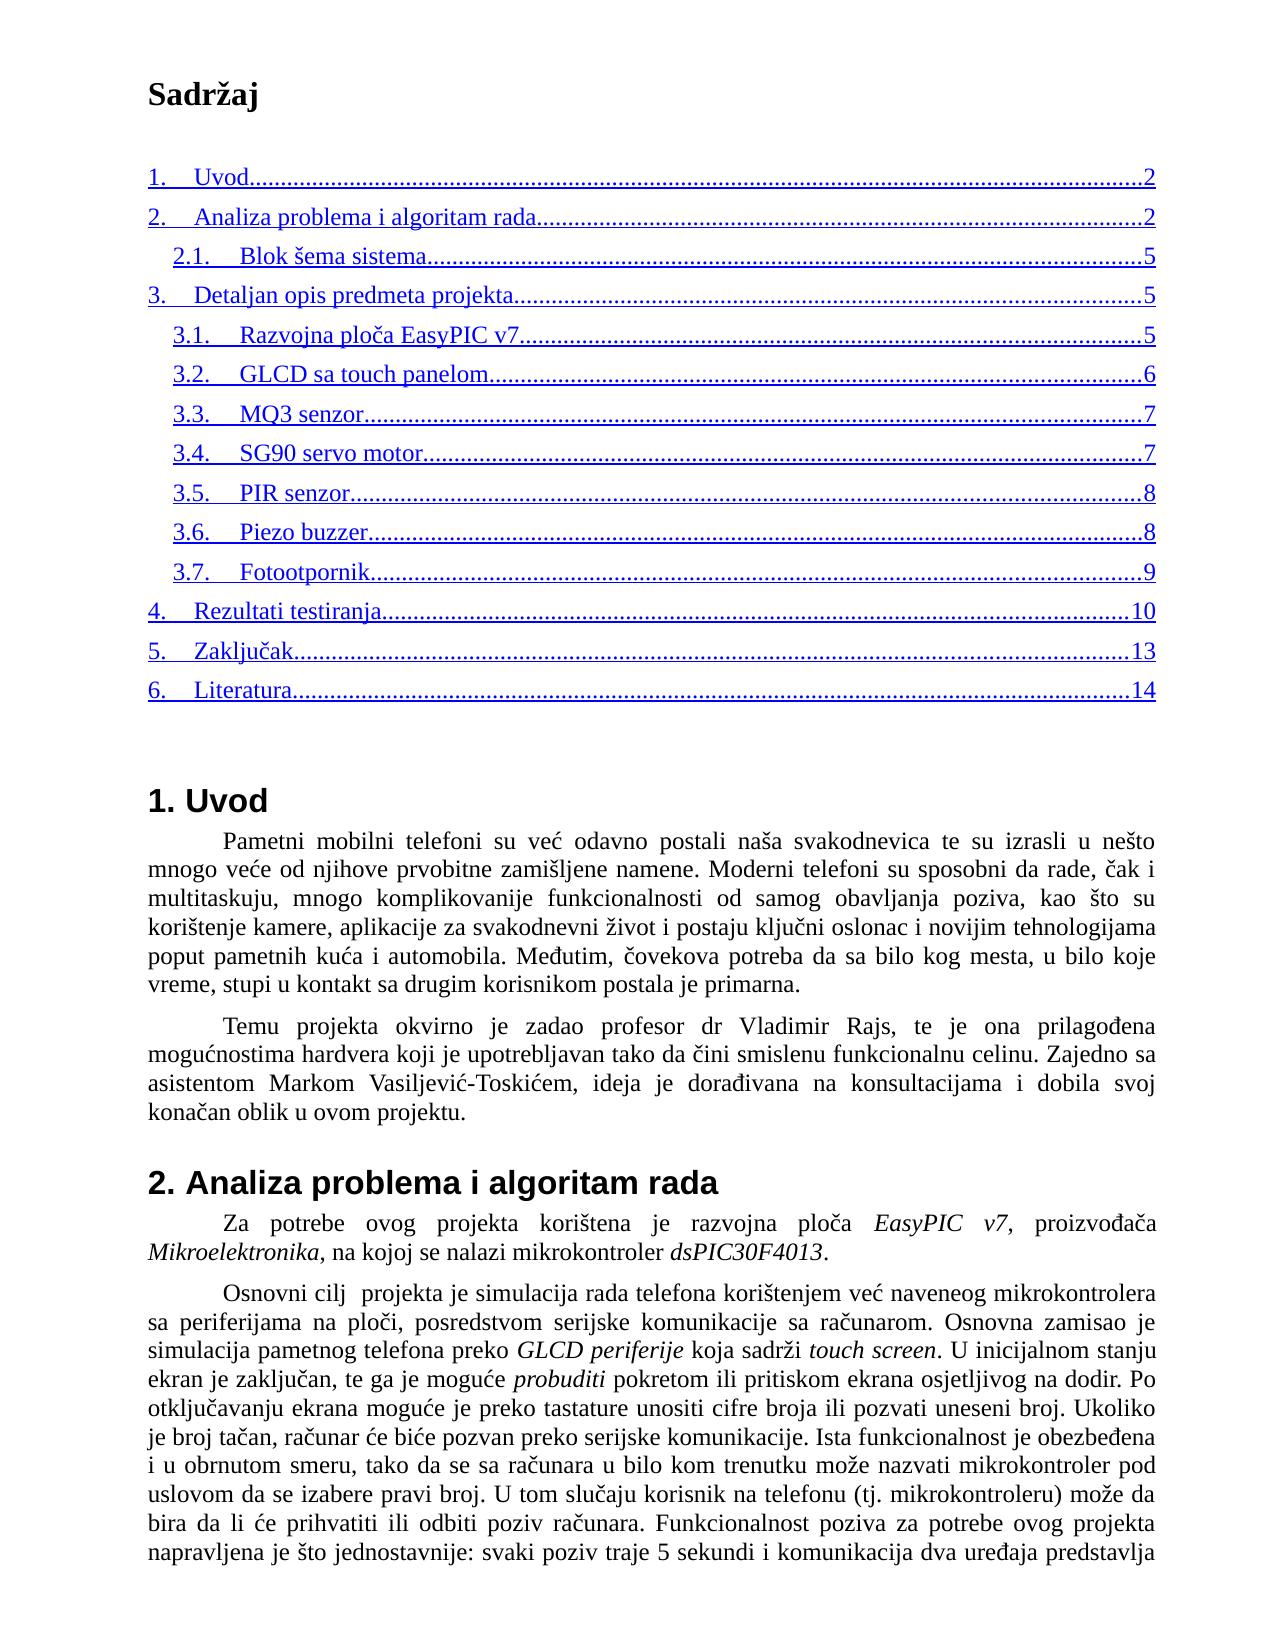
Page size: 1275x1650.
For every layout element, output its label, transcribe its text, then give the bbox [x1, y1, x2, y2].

text Osnovni cilj projekta je simulacija rada telefona korištenjem već naveneog mikrokontrolera sa periferijama na ploči, posredstvom serijske komunikacije sa računarom. Osnovna zamisao je simulacija pametnog telefona preko GLCD periferije koja sadrži touch screen. U inicijalnom stanju ekran je zaključan, te ga je moguće probuditi pokretom ili pritiskom ekrana osjetljivog na dodir. Po otključavanju ekrana moguće je preko tastature unositi cifre broja ili pozvati uneseni broj. Ukoliko je broj tačan, računar će biće pozvan preko serijske komunikacije. Ista funkcionalnost je obezbeđena i u obrnutom smeru, tako da se sa računara u bilo kom trenutku može nazvati mikrokontroler pod uslovom da se izabere pravi broj. U tom slučaju korisnik na telefonu (tj. mikrokontroleru) može da bira da li će prihvatiti ili odbiti poziv računara. Funkcionalnost poziva za potrebe ovog projekta napravljena je što jednostavnije: svaki poziv traje 5 sekundi i komunikacija dva uređaja predstavlja [148, 1278, 1157, 1566]
subtitle Analiza problema i algoritam rada [148, 1163, 1157, 1202]
text 6. Literatura 14 [148, 675, 1157, 704]
text Za potrebe ovog projekta korištena je razvojna ploča EasyPIC v7, proizvođača Mikroelektronika, na kojoj se nalazi mikrokontroler dsPIC30F4013. [148, 1208, 1157, 1266]
text 1. Uvod 2 [148, 162, 1157, 191]
text 3.1. Razvojna ploča EasyPIC v7 5 [173, 320, 1157, 349]
text 4. Rezultati testiranja 10 [148, 596, 1157, 626]
text 2. Analiza problema i algoritam rada 2 [148, 202, 1157, 231]
text 3.5. PIR senzor 8 [173, 478, 1157, 507]
text 5. Zaključak 13 [148, 636, 1157, 665]
subtitle Uvod [148, 781, 1157, 819]
text Pametni mobilni telefoni su već odavno postali naša svakodnevica te su izrasli u nešto mnogo veće od njihove prvobitne zamišljene namene. Moderni telefoni su sposobni da rade, čak i multitaskuju, mnogo komplikovanije funkcionalnosti od samog obavljanja poziva, kao što su korištenje kamere, aplikacije za svakodnevni život i postaju ključni oslonac i novijim tehnologijama poput pametnih kuća i automobila. Međutim, čovekova potreba da sa bilo kog mesta, u bilo koje vreme, stupi u kontakt sa drugim korisnikom postala je primarna. [148, 826, 1157, 998]
text 3.3. MQ3 senzor 7 [173, 399, 1157, 428]
text 2.1. Blok šema sistema 5 [173, 241, 1157, 270]
subtitle Sadržaj [148, 74, 1157, 112]
text 3.6. Piezo buzzer 8 [173, 517, 1157, 547]
text 3.2. GLCD sa touch panelom 6 [173, 359, 1157, 389]
text 3.4. SG90 servo motor 7 [173, 438, 1157, 468]
text 3.7. Fotootpornik 9 [173, 557, 1157, 586]
text Temu projekta okvirno je zadao profesor dr Vladimir Rajs, te je ona prilagođena mogućnostima hardvera koji je upotrebljavan tako da čini smislenu funkcionalnu celinu. Zajedno sa asistentom Markom Vasiljević-Toskićem, ideja je dorađivana na konsultacijama i dobila svoj konačan oblik u ovom projektu. [148, 1011, 1157, 1126]
text 3. Detaljan opis predmeta projekta 5 [148, 281, 1157, 310]
